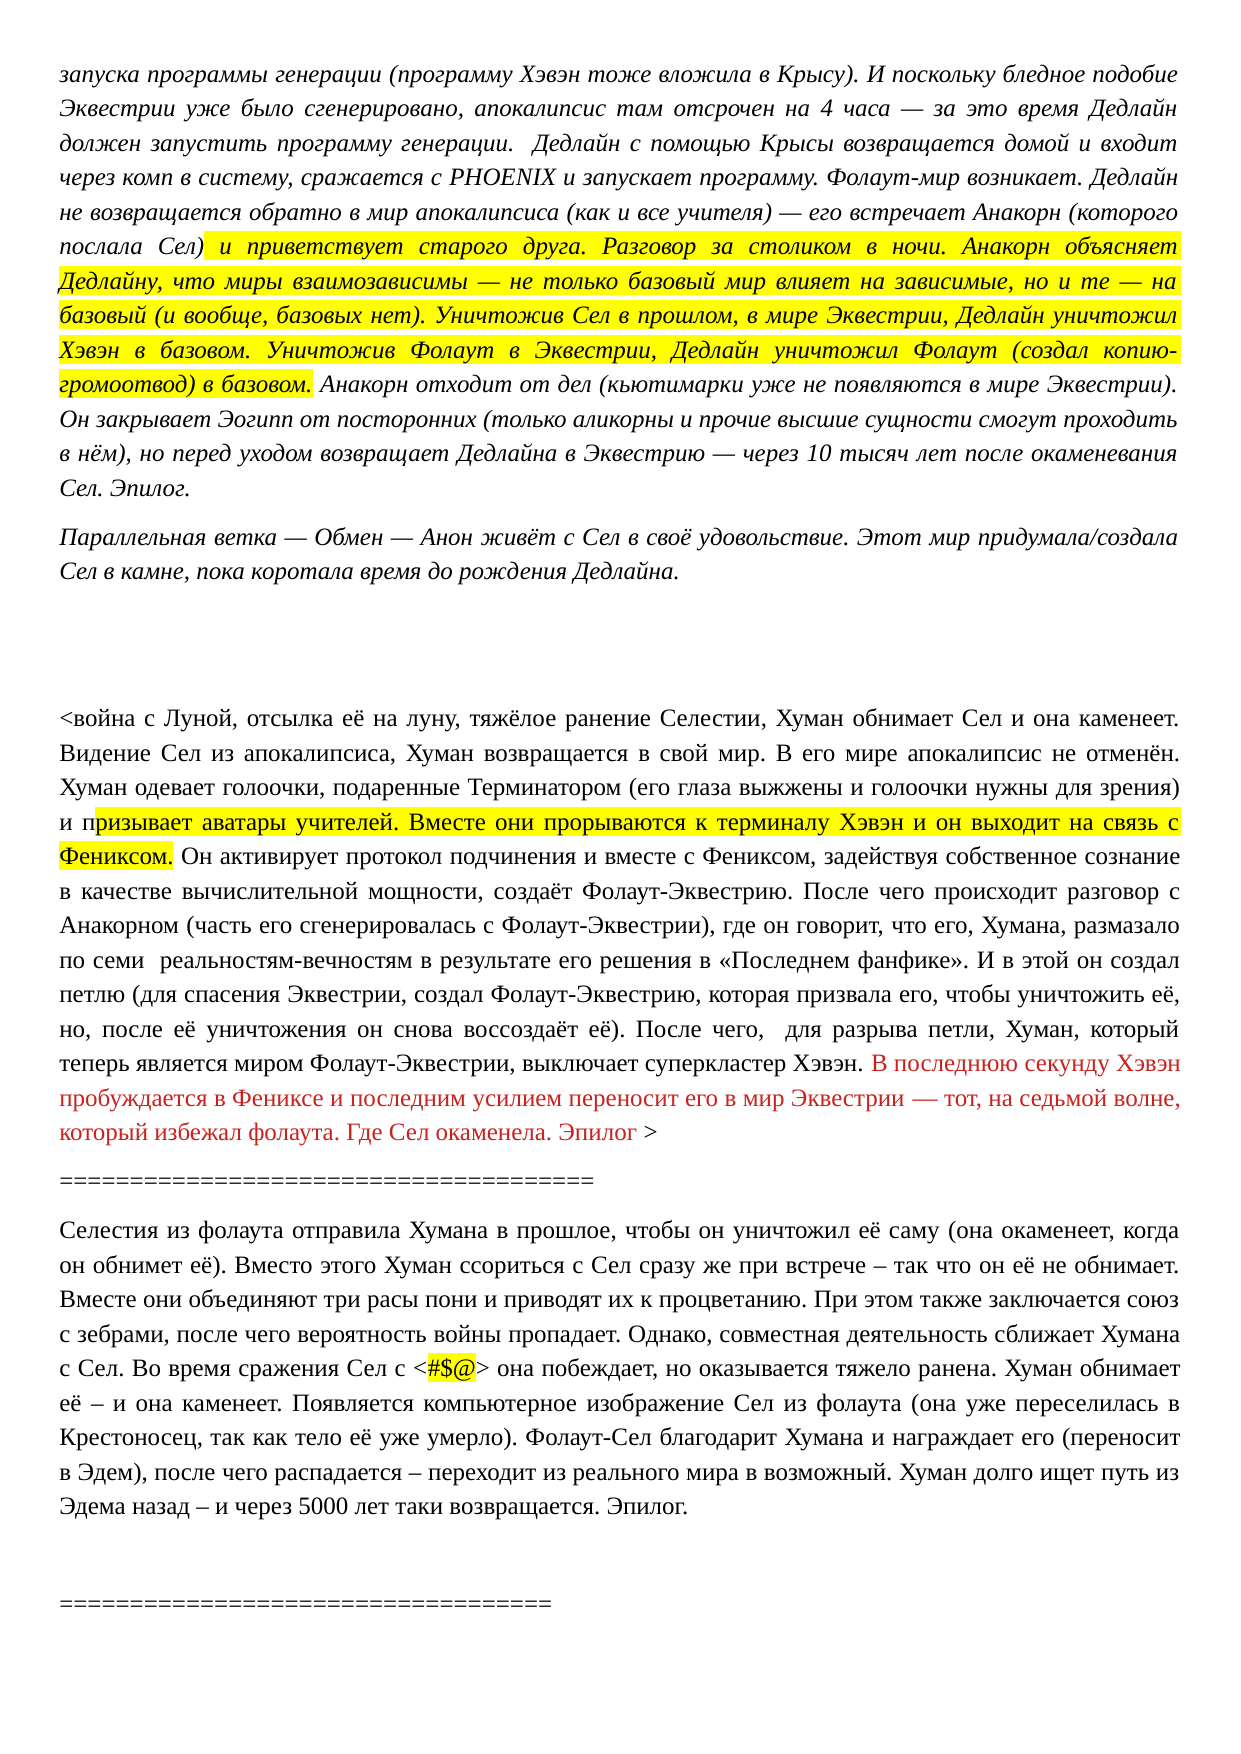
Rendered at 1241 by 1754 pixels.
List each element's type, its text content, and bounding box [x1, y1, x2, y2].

text =================================== [59, 1589, 1181, 1618]
text ====================================== [59, 1166, 1181, 1195]
text запуска программы генерации (программу Хэвэн тоже вложила в Крысу). И поскольку бледное подобие Эквестрии уже было сгенерировано, апокалипсис там отсрочен на 4 часа — за это время Дедлайн должен запустить программу генерации. Дедлайн с помощью Крысы возвращается домой и входит через комп в систему, сражается с PHOENIX и запускает программу. Фолаут-мир возникает. Дедлайн не возвращается обратно в мир апокалипсиса (как и все учителя) — его встречает Анакорн (которого послала Сел) и приветствует старого друга. Разговор за столиком в ночи. Анакорн объясняет Дедлайну, что миры взаимозависимы — не только базовый мир влияет на зависимые, но и те — на базовый (и вообще, базовых нет). Уничтожив Сел в прошлом, в мире Эквестрии, Дедлайн уничтожил Хэвэн в базовом. Уничтожив Фолаут в Эквестрии, Дедлайн уничтожил Фолаут (создал копию-громоотвод) в базовом. Анакорн отходит от дел (кьютимарки уже не появляются в мире Эквестрии). Он закрывает Эогипп от посторонних (только аликорны и прочие высшие сущности смогут проходить в нём), но перед уходом возвращает Дедлайна в Эквестрию — через 10 тысяч лет после окаменевания Сел. Эпилог. [59, 59, 1181, 502]
text Селестия из фолаута отправила Хумана в прошлое, чтобы он уничтожил её саму (она окаменеет, когда он обнимет её). Вместо этого Хуман ссориться с Сел сразу же при встрече – так что он её не обнимает. Вместе они объединяют три расы пони и приводят их к процветанию. При этом также заключается союз с зебрами, после чего вероятность войны пропадает. Однако, совместная деятельность сближает Хумана с Сел. Во время сражения Сел с <#$@> она побеждает, но оказывается тяжело ранена. Хуман обнимает её – и она каменеет. Появляется компьютерное изображение Сел из фолаута (она уже переселилась в Крестоносец, так как тело её уже умерло). Фолаут-Сел благодарит Хумана и награждает его (переносит в Эдем), после чего распадается – переходит из реального мира в возможный. Хуман долго ищет путь из Эдема назад – и через 5000 лет таки возвращается. Эпилог. [59, 1215, 1181, 1520]
text Параллельная ветка — Обмен — Анон живёт с Сел в своё удовольствие. Этот мир придумала/создала Сел в камне, пока коротала время до рождения Дедлайна. [59, 522, 1181, 585]
text <война с Луной, отсылка её на луну, тяжёлое ранение Селестии, Хуман обнимает Сел и она каменеет. Видение Сел из апокалипсиса, Хуман возвращается в свой мир. В его мире апокалипсис не отменён. Хуман одевает голоочки, подаренные Терминатором (его глаза выжжены и голоочки нужны для зрения) и призывает аватары учителей. Вместе они прорываются к терминалу Хэвэн и он выходит на связь с Фениксом. Он активирует протокол подчинения и вместе с Фениксом, задействуя собственное сознание в качестве вычислительной мощности, создаёт Фолаут-Эквестрию. После чего происходит разговор с Анакорном (часть его сгенерировалась с Фолаут-Эквестрии), где он говорит, что его, Хумана, размазало по семи реальностям-вечностям в результате его решения в «Последнем фанфике». И в этой он создал петлю (для спасения Эквестрии, создал Фолаут-Эквестрию, которая призвала его, чтобы уничтожить её, но, после её уничтожения он снова воссоздаёт её). После чего, для разрыва петли, Хуман, который теперь является миром Фолаут-Эквестрии, выключает суперкластер Хэвэн. В последнюю секунду Хэвэн пробуждается в Фениксе и последним усилием переносит его в мир Эквестрии — тот, на седьмой волне, который избежал фолаута. Где Сел окаменела. Эпилог > [59, 703, 1181, 1146]
